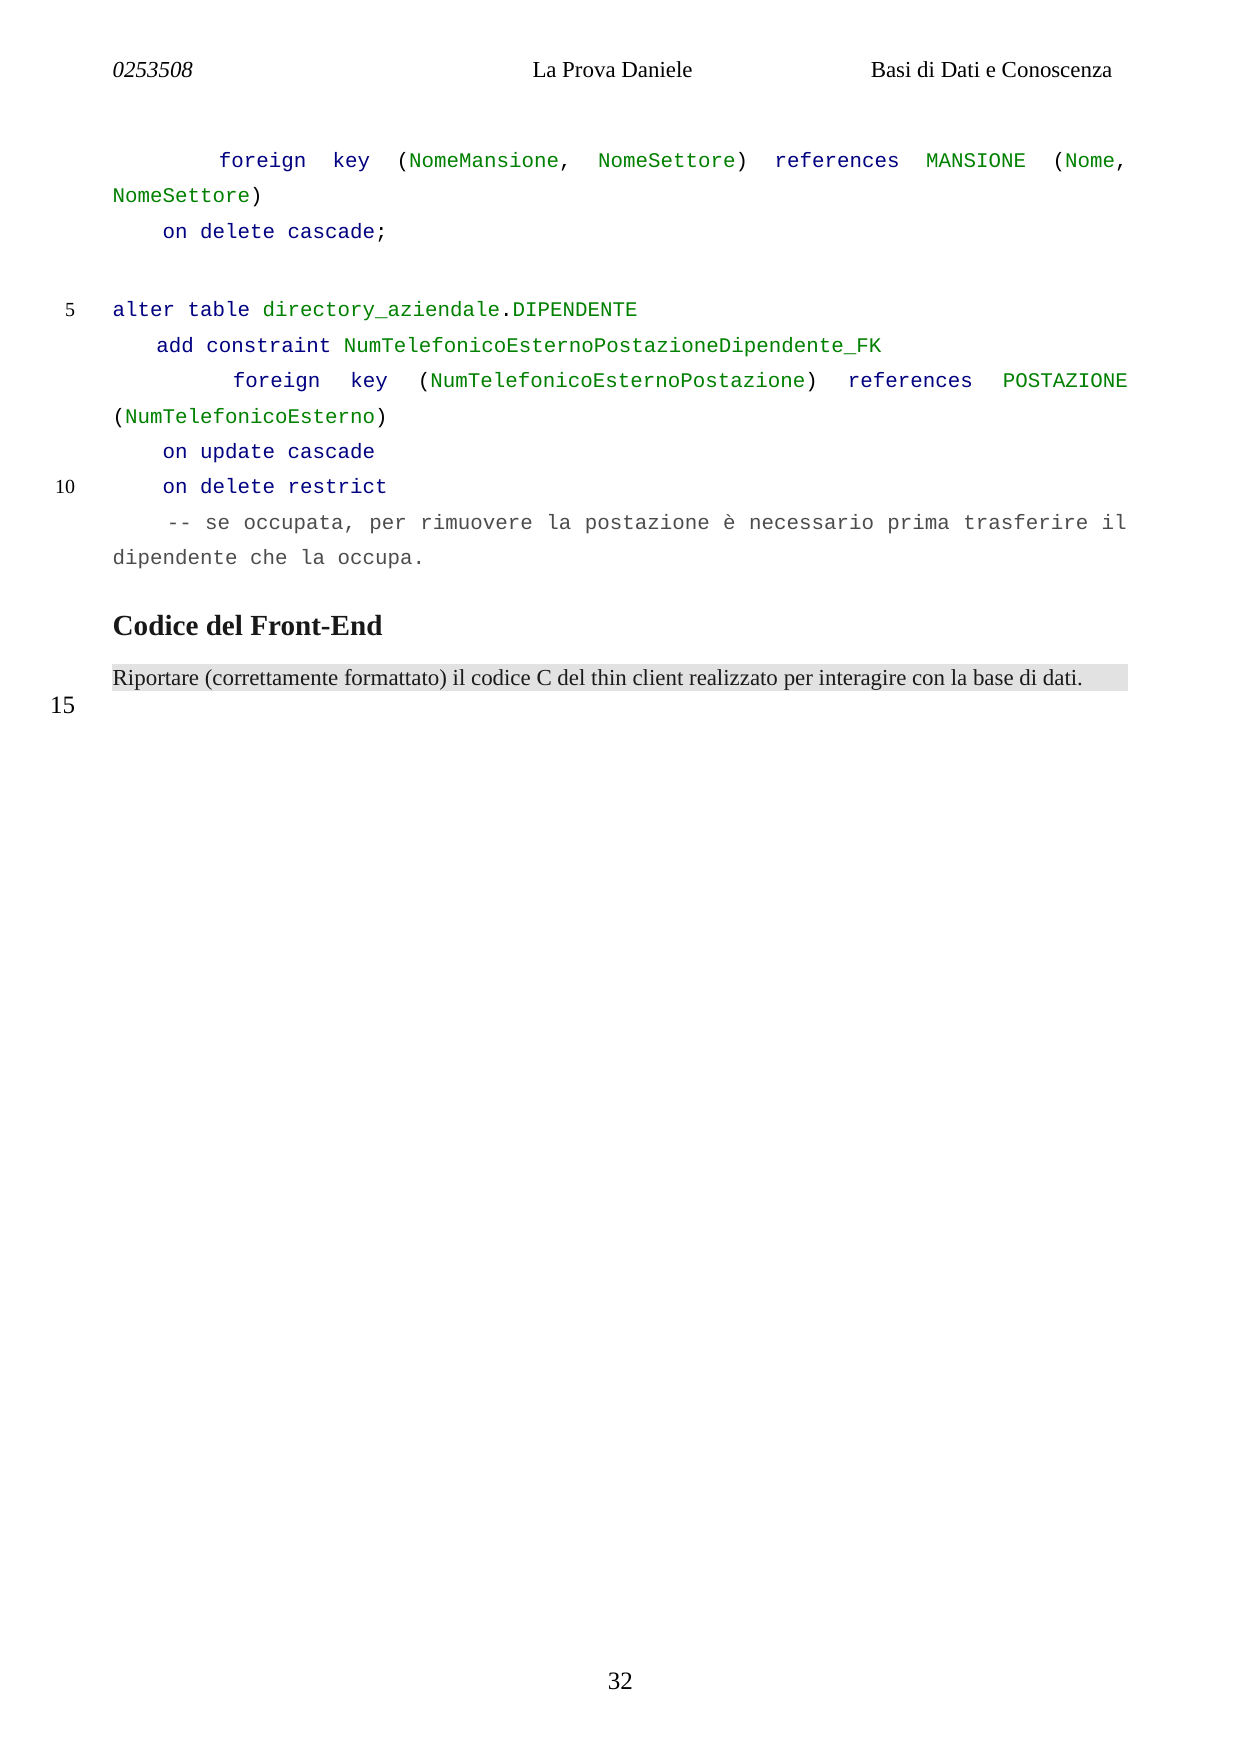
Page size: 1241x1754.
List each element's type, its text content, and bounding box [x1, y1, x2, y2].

text foreign key (NumTelefonicoEsternoPostazione) references POSTAZIONE (NumTelefonicoEsterno) [112, 370, 1128, 429]
text alter table directory_aziendale.DIPENDENTE [112, 299, 1128, 323]
text on update cascade [112, 441, 1128, 465]
text foreign key (NomeMansione, NomeSettore) references MANSIONE (Nome, NomeSettore) [112, 150, 1128, 209]
subtitle Codice del Front-End [112, 608, 1128, 641]
text Riportare (correttamente formattato) il codice C del thin client realizzato per interagire con la base di dati. [112, 664, 1128, 691]
text -- se occupata, per rimuovere la postazione è necessario prima trasferire il dipendente che la occupa. [112, 512, 1128, 571]
text on delete restrict [112, 476, 1128, 500]
text on delete cascade; [112, 221, 1128, 244]
text add constraint NumTelefonicoEsternoPostazioneDipendente_FK [112, 335, 1128, 358]
